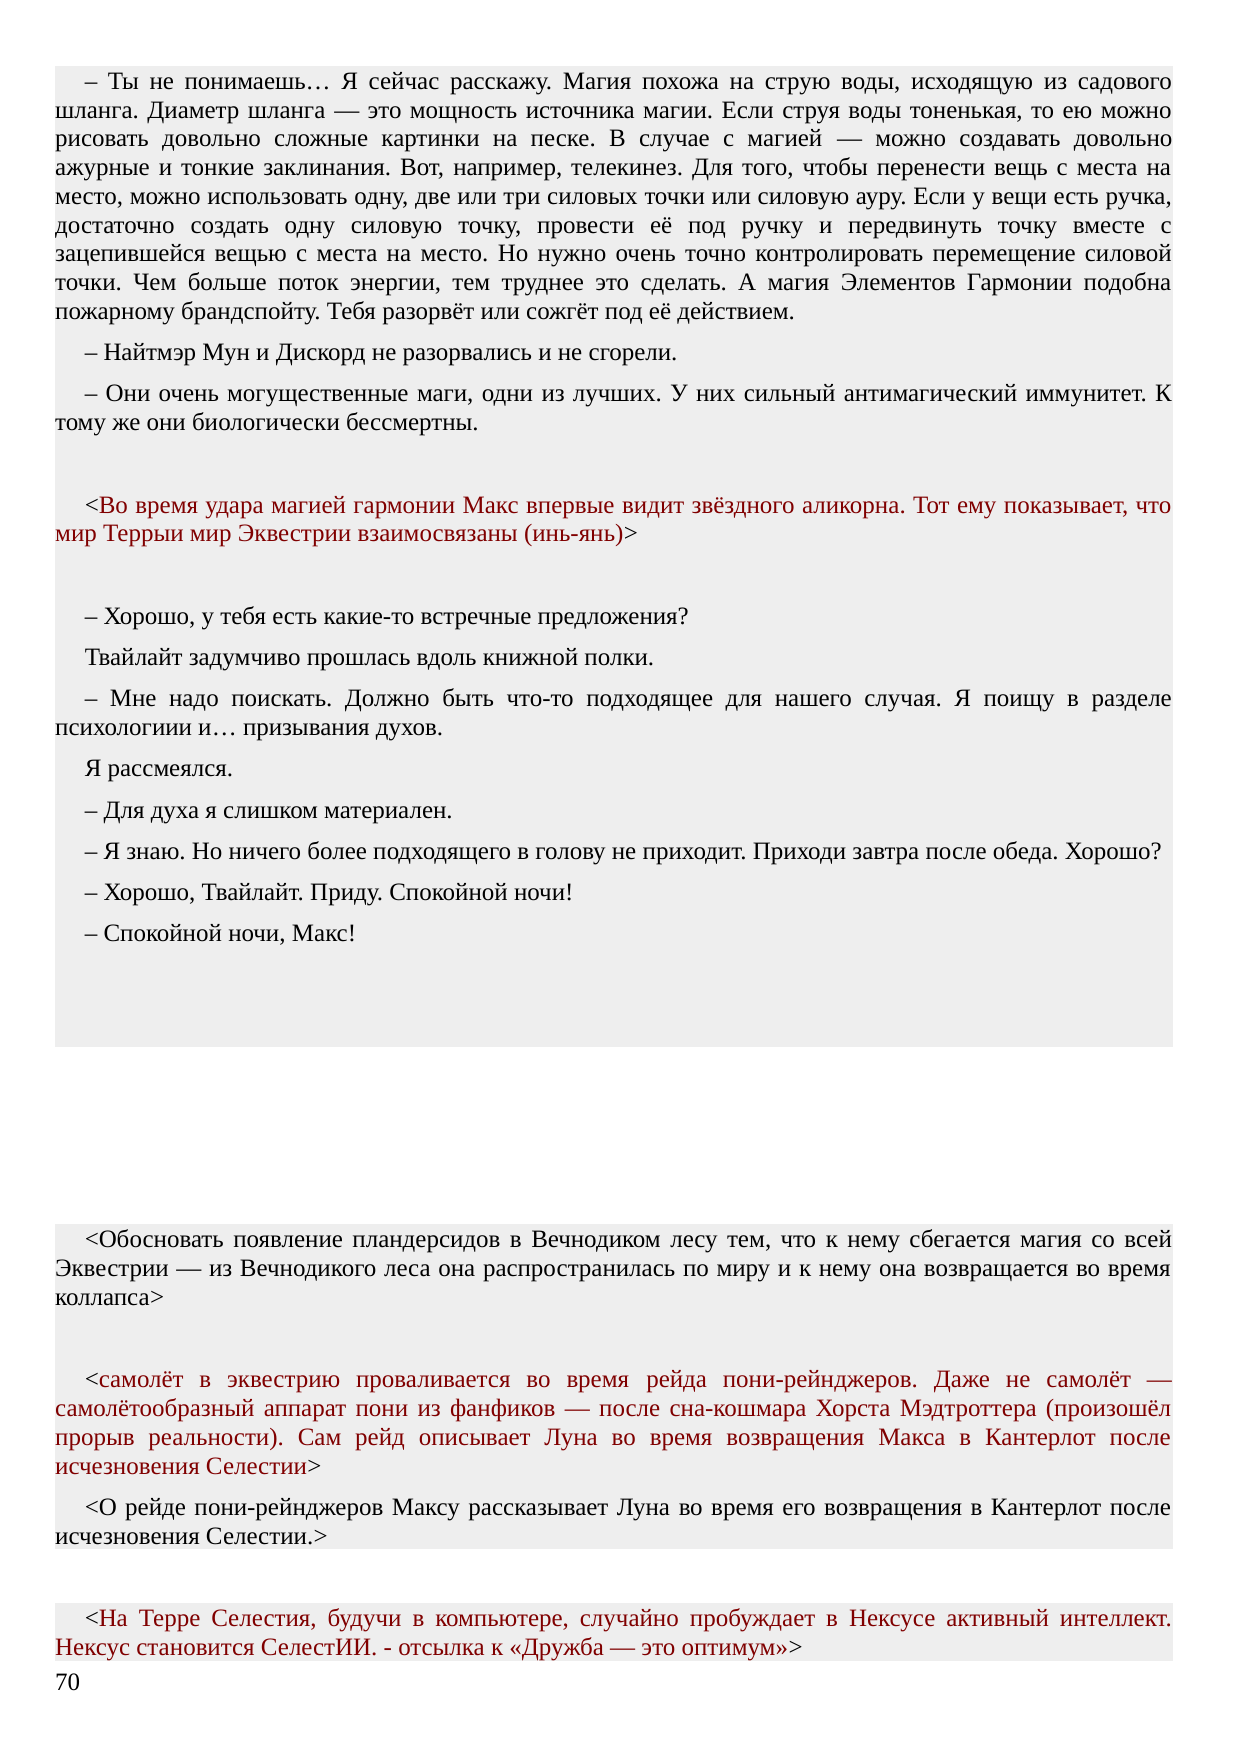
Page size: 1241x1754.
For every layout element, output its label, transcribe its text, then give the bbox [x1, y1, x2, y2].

text <Обосновать появление пландерсидов в Вечнодиком лесу тем, что к нему сбегается магия со всей Эквестрии — из Вечнодикого леса она распространилась по миру и к нему она возвращается во время коллапса> [55, 1224, 1173, 1311]
text – Ты не понимаешь… Я сейчас расскажу. Магия похожа на струю воды, исходящую из садового шланга. Диаметр шланга — это мощность источника магии. Если струя воды тоненькая, то ею можно рисовать довольно сложные картинки на песке. В случае с магией — можно создавать довольно ажурные и тонкие заклинания. Вот, например, телекинез. Для того, чтобы перенести вещь с места на место, можно использовать одну, две или три силовых точки или силовую ауру. Если у вещи есть ручка, достаточно создать одну силовую точку, провести её под ручку и передвинуть точку вместе с зацепившейся вещью с места на место. Но нужно очень точно контролировать перемещение силовой точки. Чем больше поток энергии, тем труднее это сделать. А магия Элементов Гармонии подобна пожарному брандспойту. Тебя разорвёт или сожгёт под её действием. [55, 66, 1173, 325]
text – Найтмэр Мун и Дискорд не разорвались и не сгорели. [55, 337, 1173, 366]
text – Мне надо поискать. Должно быть что-то подходящее для нашего случая. Я поищу в разделе психологиии и… призывания духов. [55, 683, 1173, 741]
text – Спокойной ночи, Макс! [55, 918, 1173, 947]
text <О рейде пони-рейнджеров Максу рассказывает Луна во время его возвращения в Кантерлот после исчезновения Селестии.> [55, 1492, 1173, 1549]
text – Хорошо, Твайлайт. Приду. Спокойной ночи! [55, 877, 1173, 906]
text – Хорошо, у тебя есть какие-то встречные предложения? [55, 601, 1173, 630]
text <Во время удара магией гармонии Макс впервые видит звёздного аликорна. Тот ему показывает, что мир Террыи мир Эквестрии взаимосвязаны (инь-янь)> [55, 490, 1173, 547]
text <На Терре Селестия, будучи в компьютере, случайно пробуждает в Нексусе активный интеллект. Нексус становится СелестИИ. - отсылка к «Дружба — это оптимум»> [55, 1603, 1173, 1661]
text Твайлайт задумчиво прошлась вдоль книжной полки. [55, 642, 1173, 671]
text Я рассмеялся. [55, 753, 1173, 782]
text – Я знаю. Но ничего более подходящего в голову не приходит. Приходи завтра после обеда. Хорошо? [55, 836, 1173, 865]
text – Для духа я слишком материален. [55, 795, 1173, 823]
text – Они очень могущественные маги, одни из лучших. У них сильный антимагический иммунитет. К тому же они биологически бессмертны. [55, 378, 1173, 436]
text <самолёт в эквестрию проваливается во время рейда пони-рейнджеров. Даже не самолёт — самолётообразный аппарат пони из фанфиков — после сна-кошмара Хорста Мэдтроттера (произошёл прорыв реальности). Сам рейд описывает Луна во время возвращения Макса в Кантерлот после исчезновения Селестии> [55, 1364, 1173, 1479]
